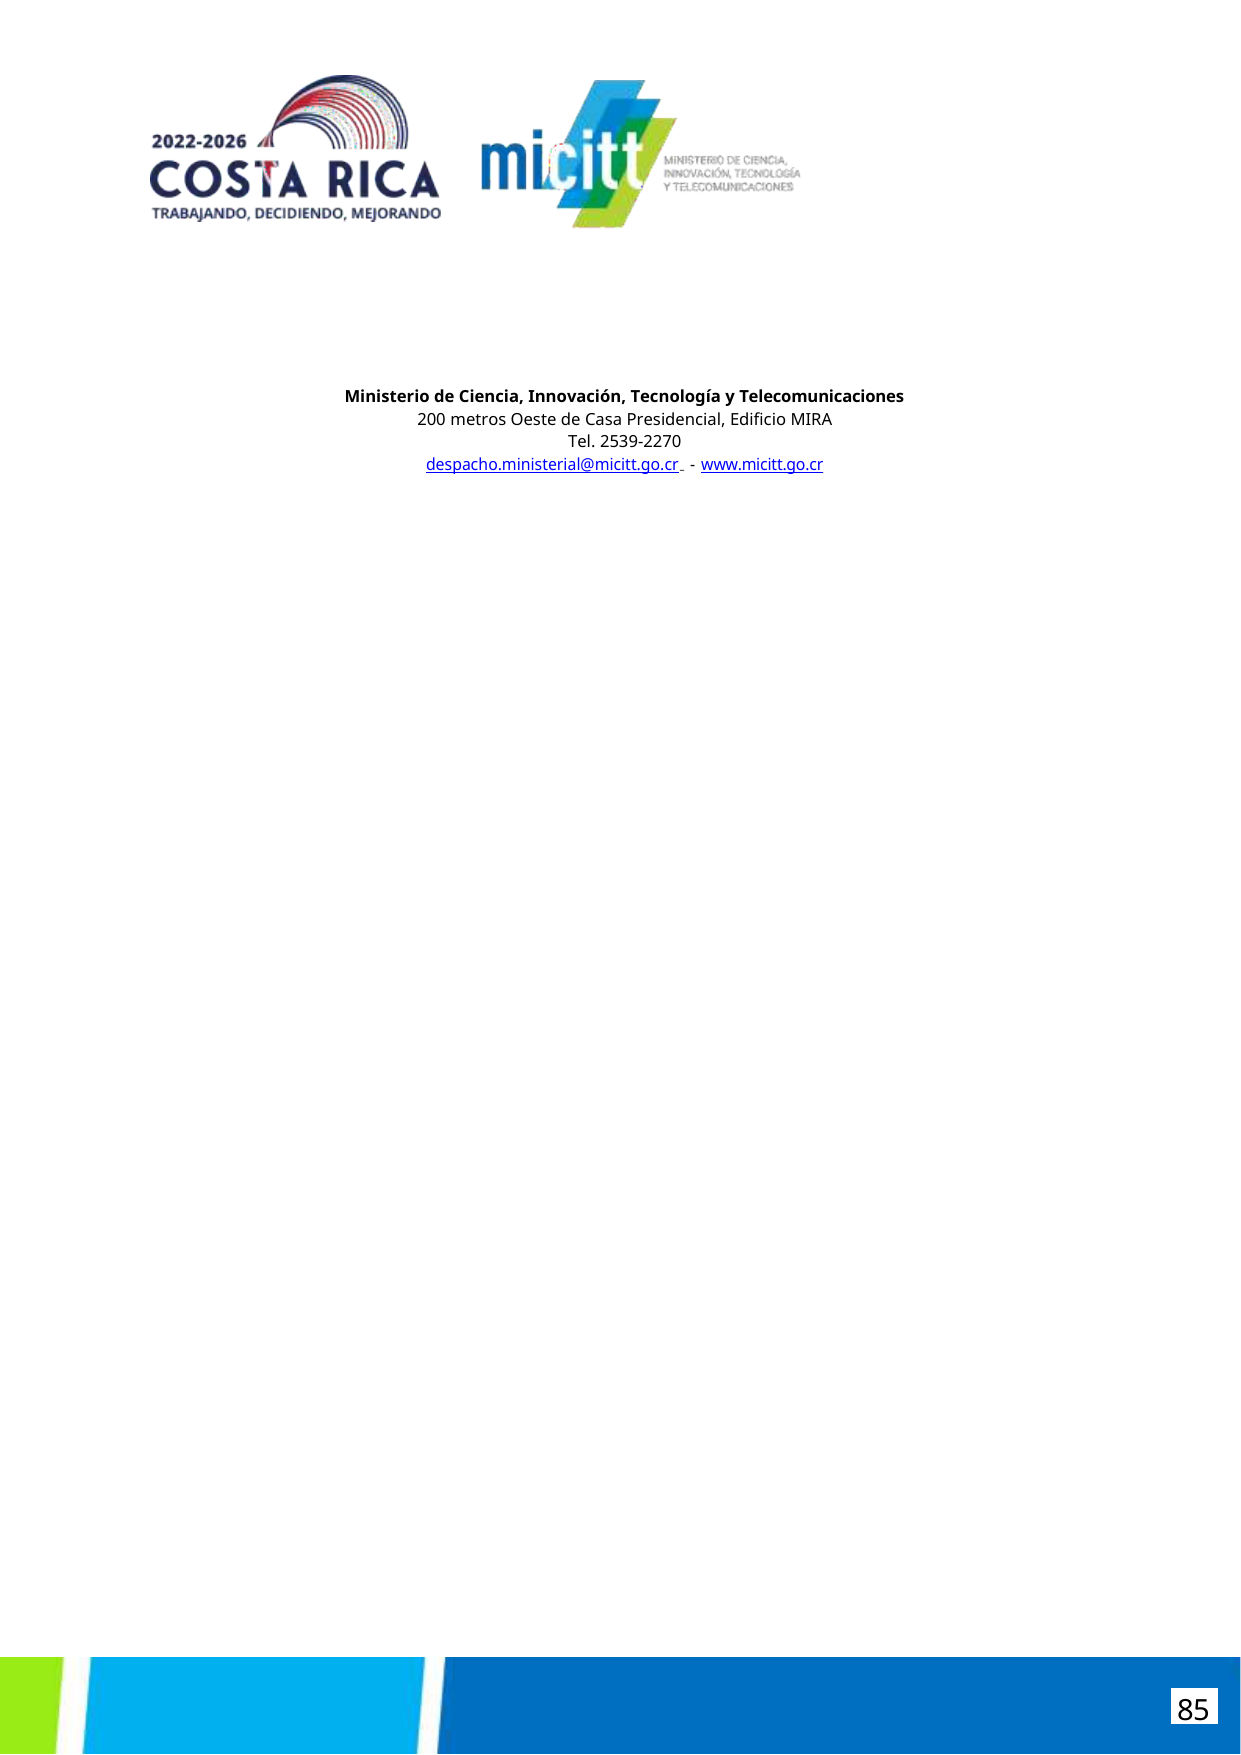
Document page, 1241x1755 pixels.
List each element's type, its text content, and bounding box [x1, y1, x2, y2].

text 200 metros Oeste de Casa Presidencial, Edificio MIRA Tel. 2539-2270 [416, 407, 833, 453]
text Ministerio de Ciencia, Innovación, Tecnología y Telecomunicaciones [156, 384, 1092, 407]
text despacho.ministerial@micitt.go.cr - www.micitt.go.cr [156, 453, 1093, 475]
